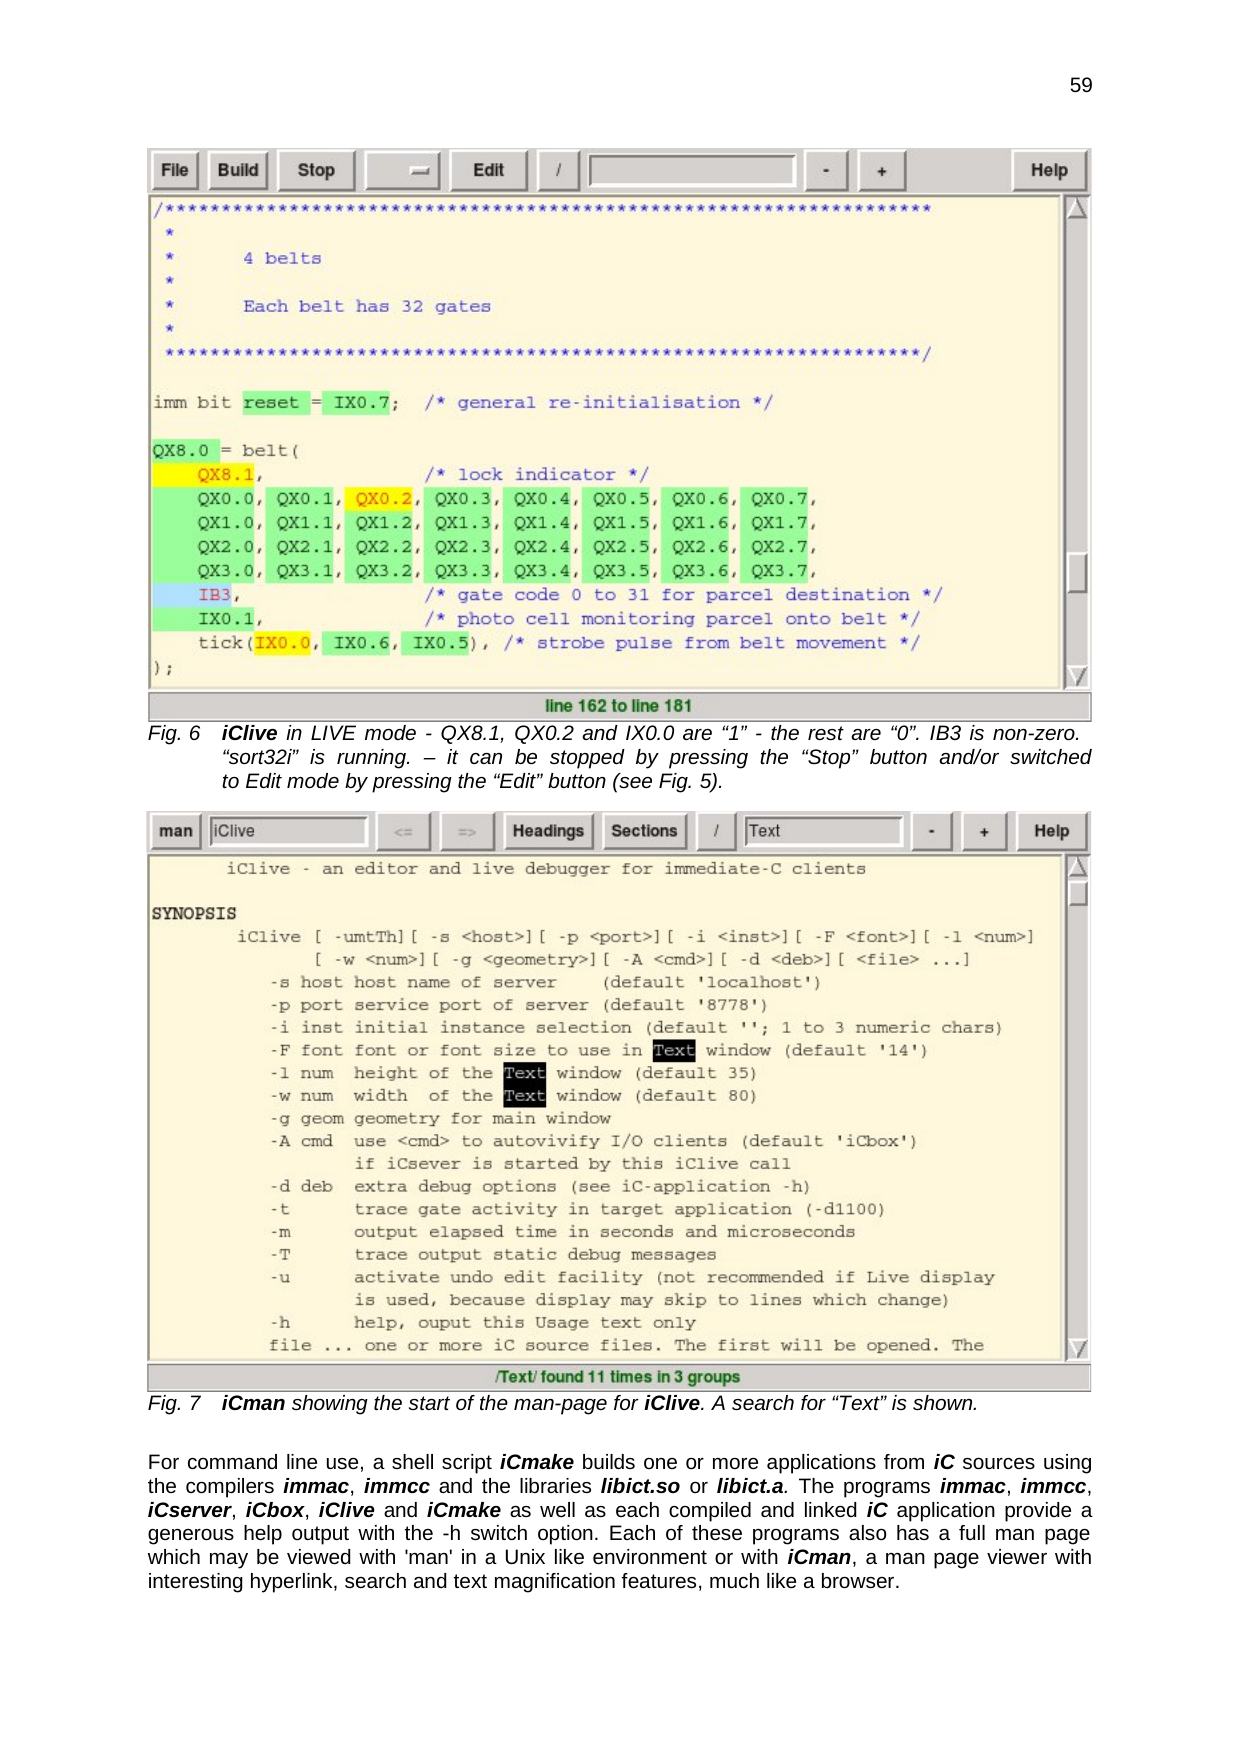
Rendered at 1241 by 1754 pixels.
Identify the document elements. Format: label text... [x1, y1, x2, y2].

text Fig. 6 iClive in LIVE mode - QX8.1, QX0.2 and IX0.0 are “1” - the rest are “0”. IB3 is non-zero. “sort32i” is running. – it can be stopped by pressing the “Stop” button and/or switched to Edit mode by pressing the “Edit” button (see Fig. 5). [148, 722, 1092, 793]
picture [146, 811, 1092, 1392]
text For command line use, a shell script iCmake builds one or more applications from iC sources using the compilers immac, immcc and the libraries libict.so or libict.a. The programs immac, immcc, iCserver, iCbox, iClive and iCmake as well as each compiled and linked iC application provide a generous help output with the -h switch option. Each of these programs also has a full man page which may be viewed with 'man' in a Unix like environment or with iCman, a man page viewer with interesting hyperlink, search and text magnification features, much like a browser. [148, 1451, 1092, 1593]
picture [147, 148, 1092, 722]
text Fig. 7 iCman showing the start of the man-page for iClive. A search for “Text” is shown. [148, 1392, 1092, 1439]
text [148, 805, 1092, 811]
